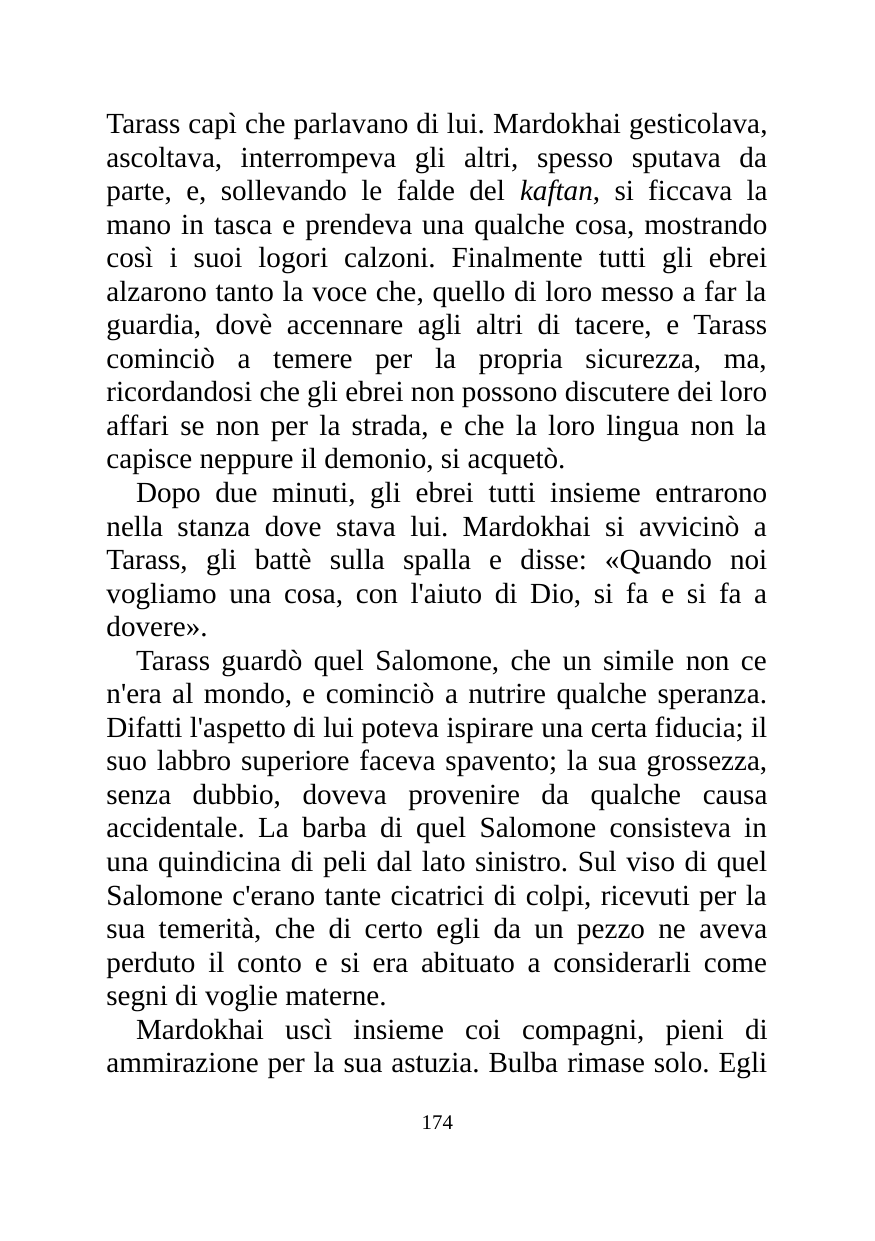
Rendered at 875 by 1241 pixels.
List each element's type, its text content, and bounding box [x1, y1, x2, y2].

text Mardokhai uscì insieme coi compagni, pieni di ammirazione per la sua astuzia. Bulba rimase solo. Egli [106, 1012, 768, 1079]
text Dopo due minuti, gli ebrei tutti insieme entrarono nella stanza dove stava lui. Mardokhai si avvicinò a Tarass, gli battè sulla spalla e disse: «Quando noi vogliamo una cosa, con l'aiuto di Dio, si fa e si fa a dovere». [106, 475, 768, 643]
text Tarass capì che parlavano di lui. Mardokhai gesticolava, ascoltava, interrompeva gli altri, spesso sputava da parte, e, sollevando le falde del kaftan, si ficcava la mano in tasca e prendeva una qualche cosa, mostrando così i suoi logori calzoni. Finalmente tutti gli ebrei alzarono tanto la voce che, quello di loro messo a far la guardia, dovè accennare agli altri di tacere, e Tarass cominciò a temere per la propria sicurezza, ma, ricordandosi che gli ebrei non possono discutere dei loro affari se non per la strada, e che la loro lingua non la capisce neppure il demonio, si acquetò. [106, 106, 768, 475]
text Tarass guardò quel Salomone, che un simile non ce n'era al mondo, e cominciò a nutrire qualche speranza. Difatti l'aspetto di lui poteva ispirare una certa fiducia; il suo labbro superiore faceva spavento; la sua grossezza, senza dubbio, doveva provenire da qualche causa accidentale. La barba di quel Salomone consisteva in una quindicina di peli dal lato sinistro. Sul viso di quel Salomone c'erano tante cicatrici di colpi, ricevuti per la sua temerità, che di certo egli da un pezzo ne aveva perduto il conto e si era abituato a considerarli come segni di voglie materne. [106, 643, 768, 1012]
